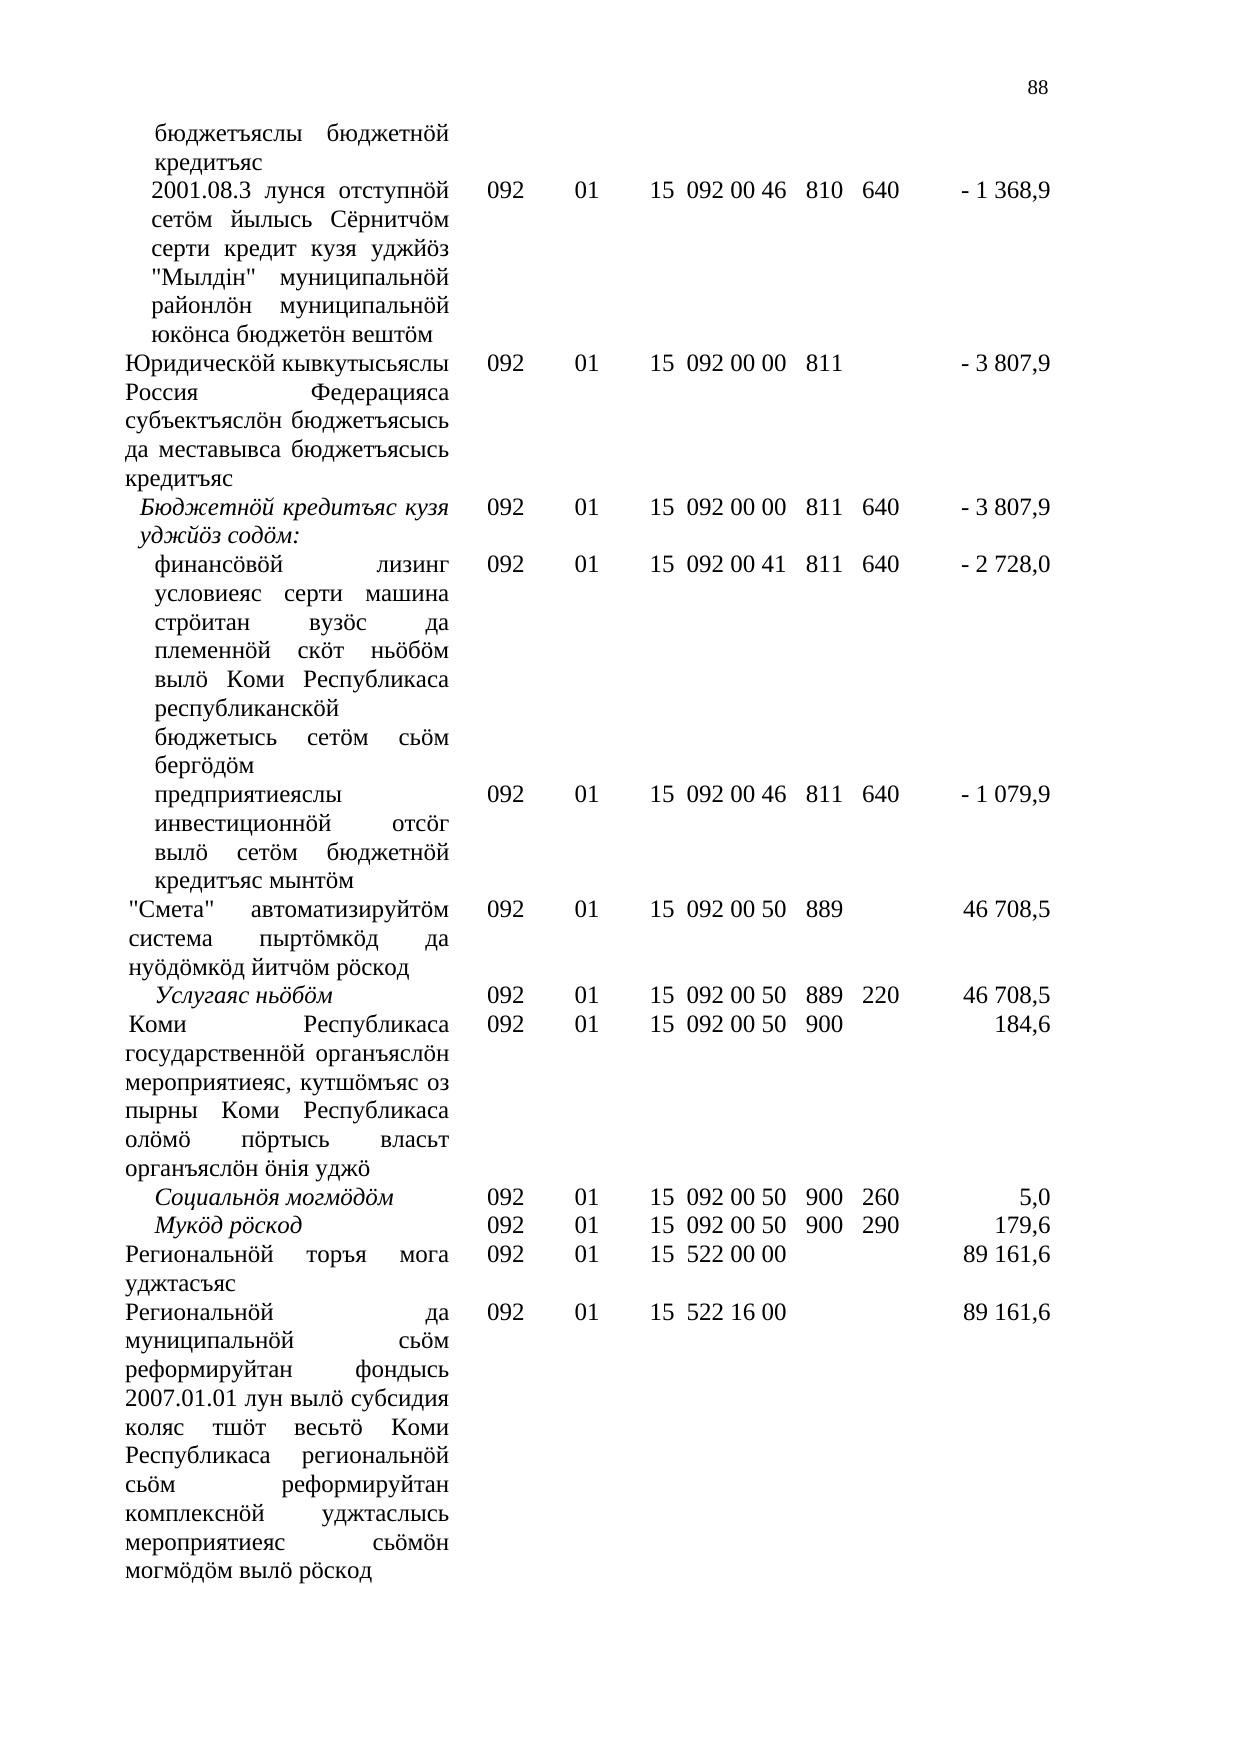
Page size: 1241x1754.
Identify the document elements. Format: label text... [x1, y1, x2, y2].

table_cell 2001.08.3 лунся отступнöй сетöм йылысь Сёрнитчöм серти кредит кузя уджйöз "Мылдін" муниципальнöй районлöн муниципальнöй юкöнса бюджетöн вештöм [119, 176, 455, 348]
table_cell Мукöд рöскод [119, 1211, 455, 1239]
table_cell 810 [793, 176, 849, 348]
table_cell 220 [849, 981, 905, 1009]
table_cell [793, 118, 849, 176]
table_cell [905, 118, 1056, 176]
table_cell [849, 1009, 905, 1182]
table_cell 092 00 00 [680, 348, 793, 492]
table_cell 092 00 46 [680, 779, 793, 894]
table_cell 889 [793, 894, 849, 981]
table_cell 89 161,6 [905, 1239, 1056, 1297]
table_cell 89 161,6 [905, 1297, 1056, 1584]
table_cell [680, 118, 793, 176]
table_cell - 3 807,9 [905, 348, 1056, 492]
table_cell 811 [793, 492, 849, 549]
table_cell 811 [793, 779, 849, 894]
table_cell 179,6 [905, 1211, 1056, 1239]
table_cell 15 [605, 1297, 680, 1584]
table_cell Коми Республикаса государственнöй органъяслöн мероприятиеяс, кутшöмъяс оз пырны Коми Республикаса олöмö пöртысь власьт органъяслöн öнія уджö [119, 1009, 455, 1182]
table_cell Бюджетнöй кредитъяс кузя уджйöз содöм: [119, 492, 455, 549]
table_cell 01 [530, 894, 605, 981]
table_cell 260 [849, 1182, 905, 1211]
table_cell - 1 368,9 [905, 176, 1056, 348]
table_cell 092 [455, 1182, 530, 1211]
table_cell [849, 118, 905, 176]
table_cell 092 [455, 348, 530, 492]
table_cell 900 [793, 1211, 849, 1239]
table_cell 01 [530, 492, 605, 549]
table_cell 092 [455, 492, 530, 549]
table_cell [849, 894, 905, 981]
table_cell 640 [849, 779, 905, 894]
table_cell 01 [530, 549, 605, 779]
table_cell 092 00 41 [680, 549, 793, 779]
table_cell 811 [793, 348, 849, 492]
table_cell 01 [530, 981, 605, 1009]
table_cell 01 [530, 348, 605, 492]
table_cell 01 [530, 1297, 605, 1584]
table_cell 092 [455, 1239, 530, 1297]
table_cell [605, 118, 680, 176]
table_cell 092 00 46 [680, 176, 793, 348]
table_cell 01 [530, 1009, 605, 1182]
table_cell 900 [793, 1009, 849, 1182]
table_cell 5,0 [905, 1182, 1056, 1211]
table_cell [455, 118, 530, 176]
table_cell 15 [605, 1182, 680, 1211]
table_cell 15 [605, 348, 680, 492]
table_cell [793, 1297, 849, 1584]
table_cell 522 16 00 [680, 1297, 793, 1584]
table_cell 290 [849, 1211, 905, 1239]
table_cell 46 708,5 [905, 894, 1056, 981]
table_cell "Смета" автоматизируйтöм система пыртöмкöд да нуöдöмкöд йитчöм рöскод [119, 894, 455, 981]
table_cell 092 00 50 [680, 1182, 793, 1211]
table_cell 15 [605, 981, 680, 1009]
table_cell Юридическöй кывкутысьяслы Россия Федерацияса субъектъяслöн бюджетъясысь да меставывса бюджетъясысь кредитъяс [119, 348, 455, 492]
table_cell 092 00 50 [680, 1009, 793, 1182]
table_cell 092 00 50 [680, 981, 793, 1009]
table_cell 01 [530, 1182, 605, 1211]
table_cell 900 [793, 1182, 849, 1211]
table_cell [849, 1297, 905, 1584]
table_cell Региональнöй да муниципальнöй сьöм реформируйтан фондысь 2007.01.01 лун вылö субсидия коляс тшöт весьтö Коми Республикаса региональнöй сьöм реформируйтан комплекснöй уджтаслысь мероприятиеяс сьöмöн могмöдöм вылö рöскод [119, 1297, 455, 1584]
table_cell [849, 1239, 905, 1297]
table_cell 01 [530, 176, 605, 348]
table_cell 092 00 50 [680, 1211, 793, 1239]
table_cell 092 [455, 1297, 530, 1584]
table_cell 092 00 00 [680, 492, 793, 549]
table_cell 15 [605, 1009, 680, 1182]
table_cell 46 708,5 [905, 981, 1056, 1009]
table_cell финансöвöй лизинг условиеяс серти машина стрöитан вузöс да племеннöй скöт ньöбöм вылö Коми Республикаса республиканскöй бюджетысь сетöм сьöм бергöдöм [119, 549, 455, 779]
table_cell 092 [455, 779, 530, 894]
table_cell 092 [455, 176, 530, 348]
table_cell 15 [605, 1211, 680, 1239]
table_cell [849, 348, 905, 492]
table_cell 01 [530, 779, 605, 894]
table_cell 092 [455, 549, 530, 779]
table_cell Региональнöй торъя мога уджтасъяс [119, 1239, 455, 1297]
table_cell 522 00 00 [680, 1239, 793, 1297]
table_cell [530, 118, 605, 176]
table_cell 01 [530, 1239, 605, 1297]
table_cell 811 [793, 549, 849, 779]
table_cell 092 [455, 894, 530, 981]
table_cell 092 00 50 [680, 894, 793, 981]
table_cell предприятиеяслы инвестиционнöй отсöг вылö сетöм бюджетнöй кредитъяс мынтöм [119, 779, 455, 894]
table_cell - 1 079,9 [905, 779, 1056, 894]
table_cell - 2 728,0 [905, 549, 1056, 779]
table_cell 15 [605, 894, 680, 981]
table_cell 15 [605, 492, 680, 549]
table_cell 640 [849, 492, 905, 549]
table_cell бюджетъяслы бюджетнöй кредитъяс [119, 118, 455, 176]
table_cell 15 [605, 1239, 680, 1297]
table_cell Социальнöя могмöдöм [119, 1182, 455, 1211]
table_cell - 3 807,9 [905, 492, 1056, 549]
table_cell 640 [849, 176, 905, 348]
table_cell 889 [793, 981, 849, 1009]
table_cell Услугаяс ньöбöм [119, 981, 455, 1009]
table_cell 15 [605, 779, 680, 894]
table_cell 184,6 [905, 1009, 1056, 1182]
table_cell 15 [605, 549, 680, 779]
table_cell [793, 1239, 849, 1297]
table_cell 092 [455, 981, 530, 1009]
table_cell 092 [455, 1211, 530, 1239]
table_cell 640 [849, 549, 905, 779]
table_cell 01 [530, 1211, 605, 1239]
table_cell 092 [455, 1009, 530, 1182]
table_cell 15 [605, 176, 680, 348]
